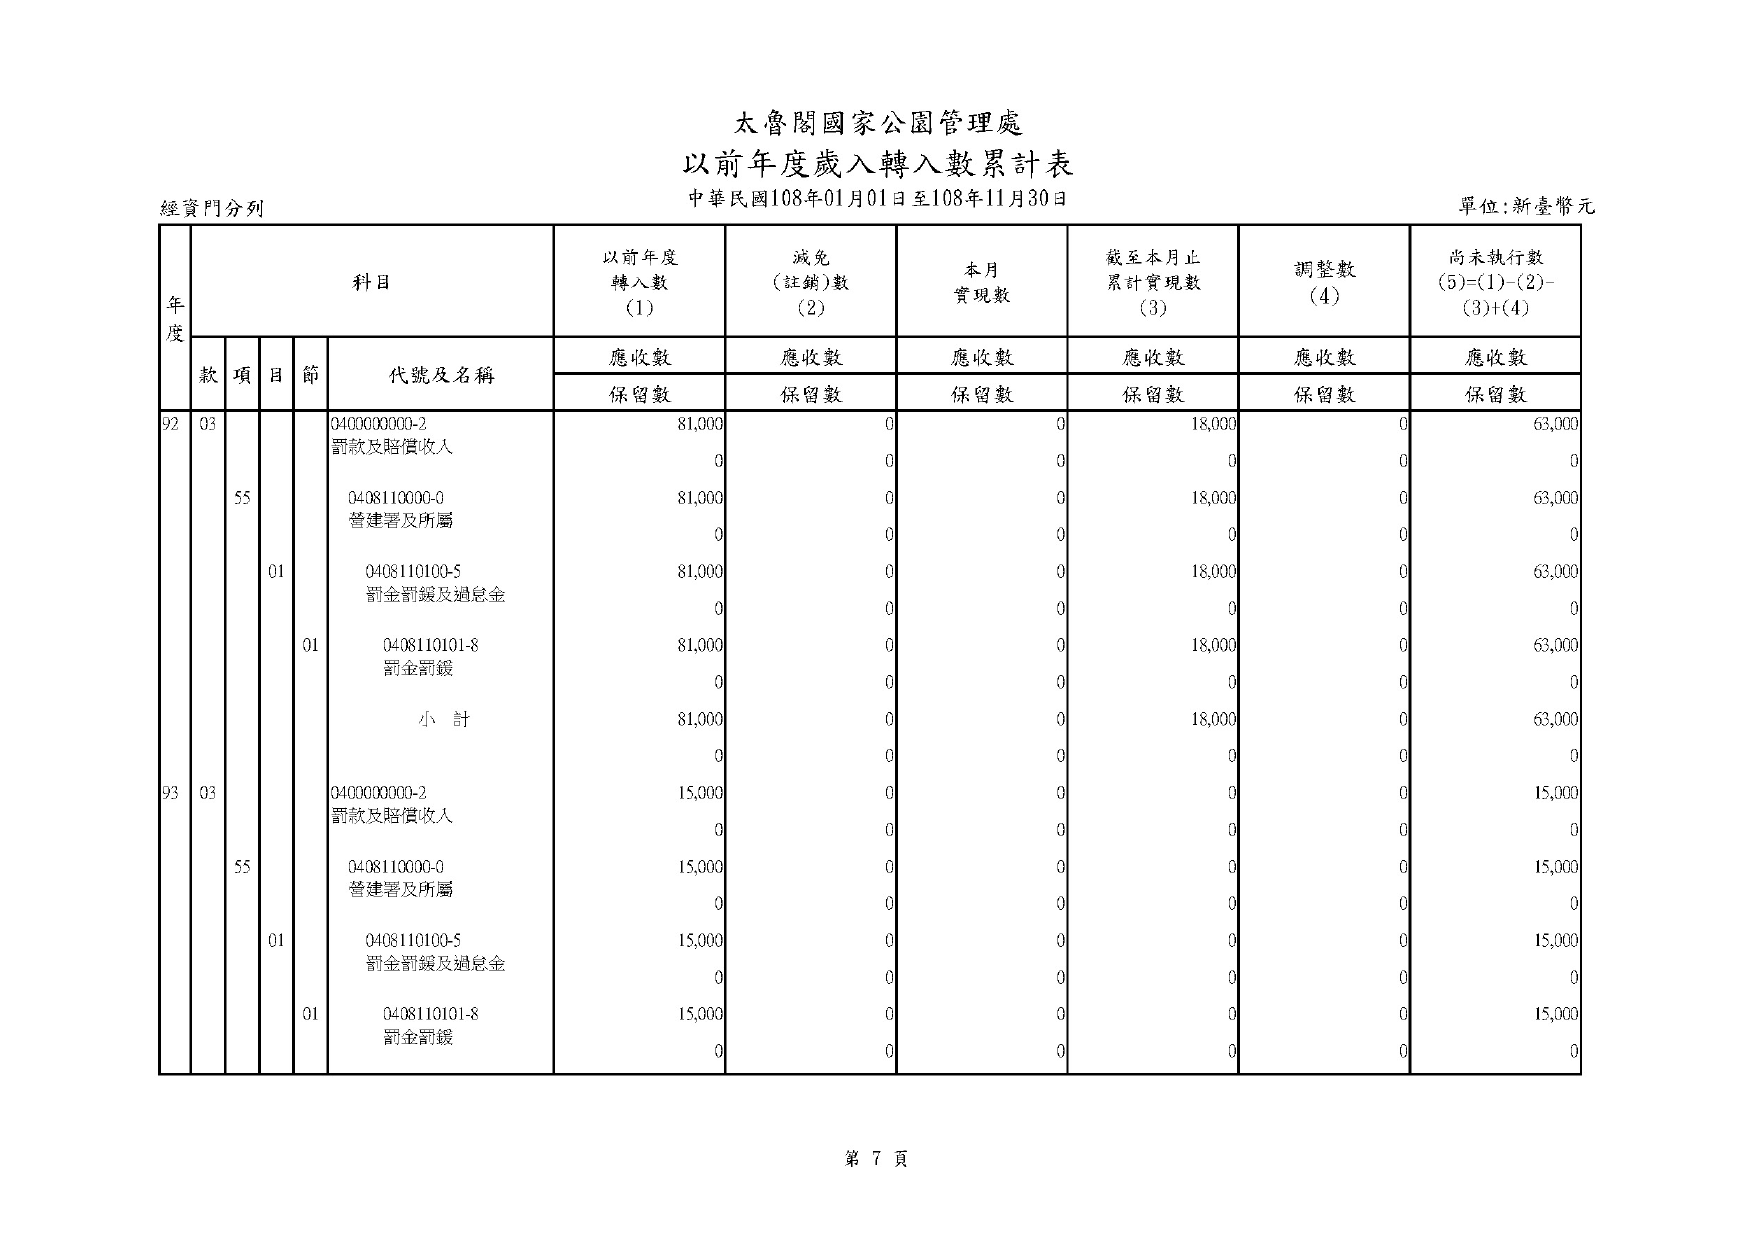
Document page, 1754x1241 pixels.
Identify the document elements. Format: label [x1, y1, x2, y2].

picture [59, 59, 1695, 1216]
